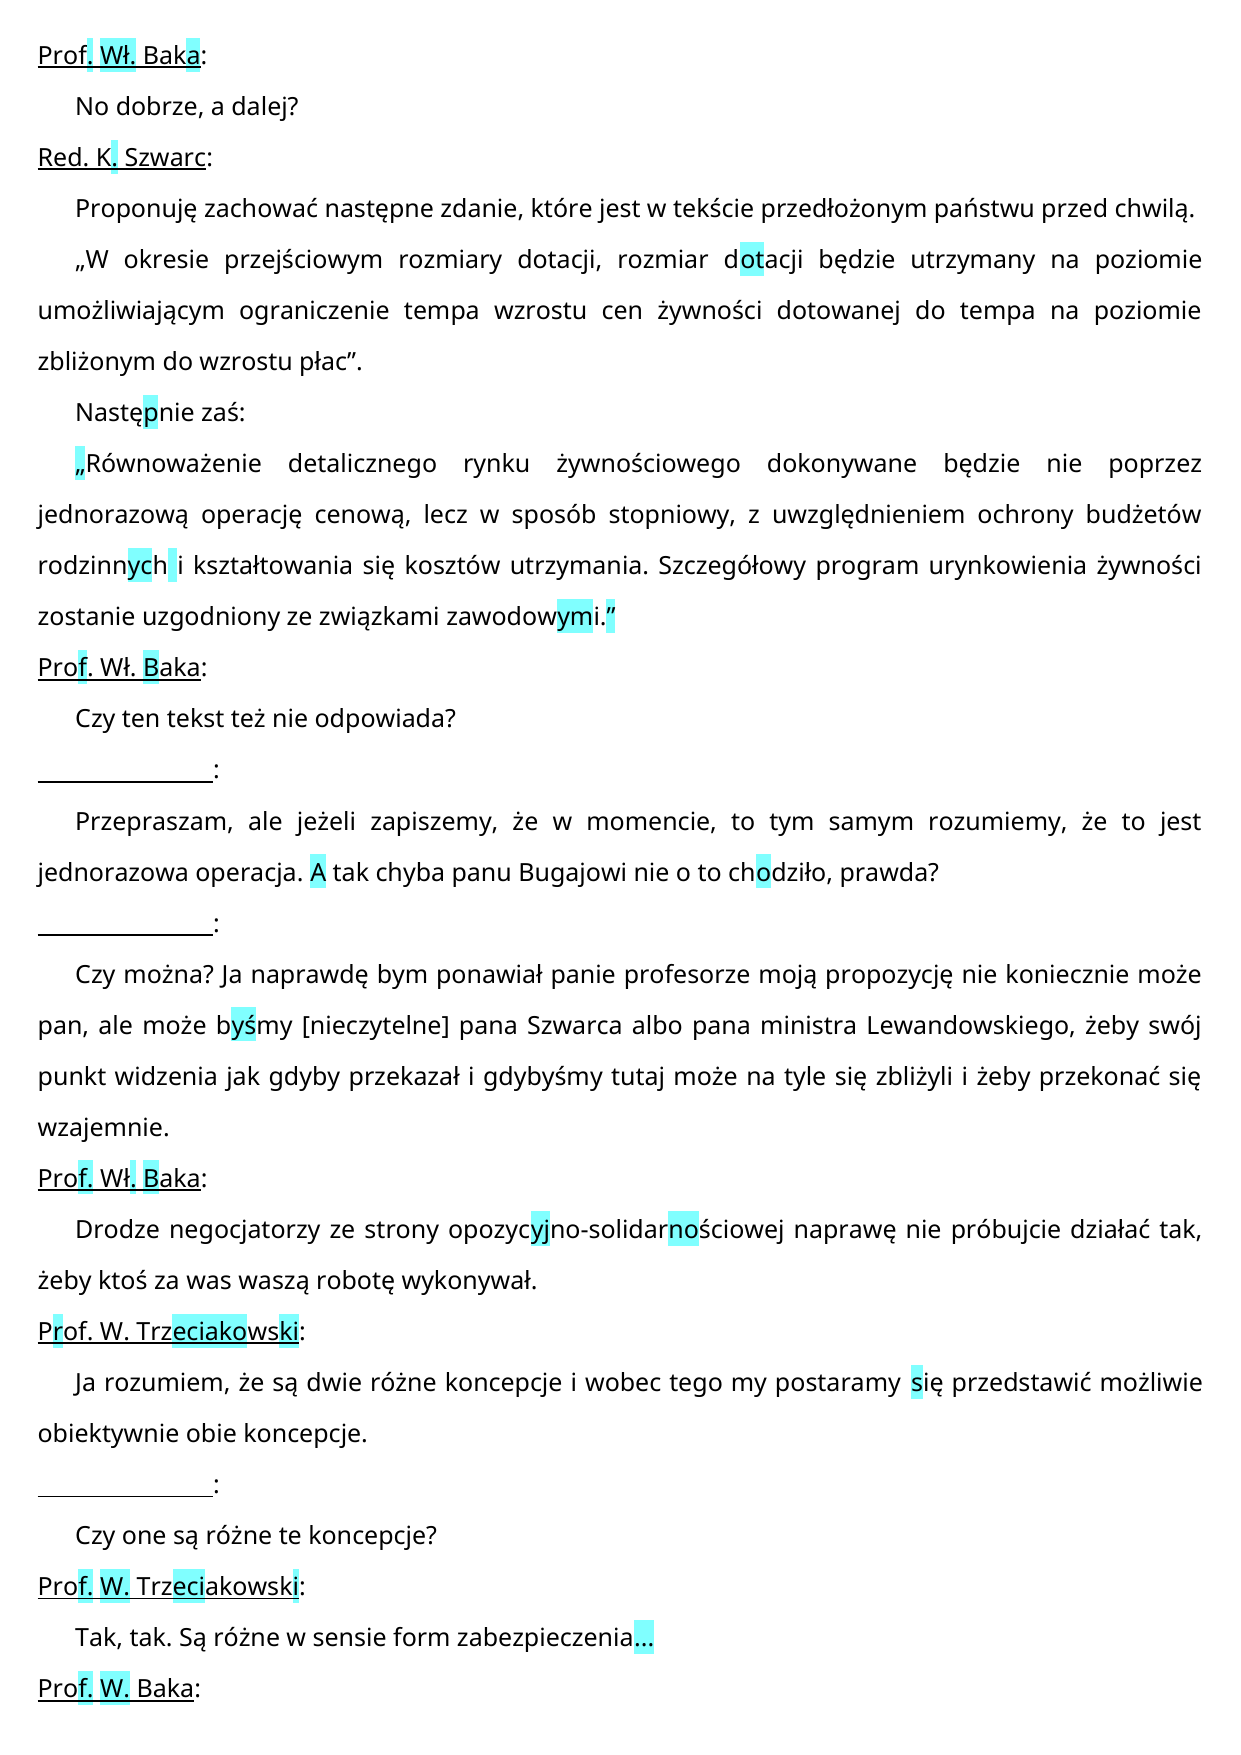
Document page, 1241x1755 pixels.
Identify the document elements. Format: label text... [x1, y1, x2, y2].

text Prof. Wł. Baka: [37, 1160, 1203, 1194]
text Prof. Wł. Baka: [37, 37, 1203, 72]
text Przepraszam, ale jeżeli zapiszemy, że w momencie, to tym samym rozumiemy, że to jest jednorazowa operacja. A tak chyba panu Bugajowi nie o to chodziło, prawda? [37, 803, 1203, 888]
text : [37, 1467, 1203, 1501]
text Następnie zaś: [37, 395, 1203, 429]
text Tak, tak. Są różne w sensie form zabezpieczenia... [37, 1620, 1203, 1654]
text Ja rozumiem, że są dwie różne koncepcje i wobec tego my postaramy się przedstawić możliwie obiektywnie obie koncepcje. [37, 1364, 1203, 1450]
text Czy one są różne te koncepcje? [37, 1518, 1203, 1552]
text „W okresie przejściowym rozmiary dotacji, rozmiar dotacji będzie utrzymany na poziomie umożliwiającym ograniczenie tempa wzrostu cen żywności dotowanej do tempa na poziomie zbliżonym do wzrostu płac”. [37, 242, 1203, 378]
text : [37, 752, 1203, 786]
text Czy można? Ja naprawdę bym ponawiał panie profesorze moją propozycję nie koniecznie może pan, ale może byśmy [nieczytelne] pana Szwarca albo pana ministra Lewandowskiego, żeby swój punkt widzenia jak gdyby przekazał i gdybyśmy tutaj może na tyle się zbliżyli i żeby przekonać się wzajemnie. [37, 956, 1203, 1143]
text Red. K. Szwarc: [37, 139, 1203, 174]
text No dobrze, a dalej? [37, 88, 1203, 123]
text Drodze negocjatorzy ze strony opozycyjno-solidarnościowej naprawę nie próbujcie działać tak, żeby ktoś za was waszą robotę wykonywał. [37, 1211, 1203, 1297]
text Prof. W. Trzeciakowski: [37, 1313, 1203, 1348]
text Prof. W. Trzeciakowski: [37, 1569, 1203, 1603]
text Prof. W. Baka: [37, 1671, 1203, 1705]
text Proponuję zachować następne zdanie, które jest w tekście przedłożonym państwu przed chwilą. [37, 191, 1203, 225]
text Czy ten tekst też nie odpowiada? [37, 701, 1203, 735]
text : [37, 905, 1203, 939]
text „Równoważenie detalicznego rynku żywnościowego dokonywane będzie nie poprzez jednorazową operację cenową, lecz w sposób stopniowy, z uwzględnieniem ochrony budżetów rodzinnych i kształtowania się kosztów utrzymania. Szczegółowy program urynkowienia żywności zostanie uzgodniony ze związkami zawodowymi.” [37, 446, 1203, 633]
text Prof. Wł. Baka: [37, 650, 1203, 684]
